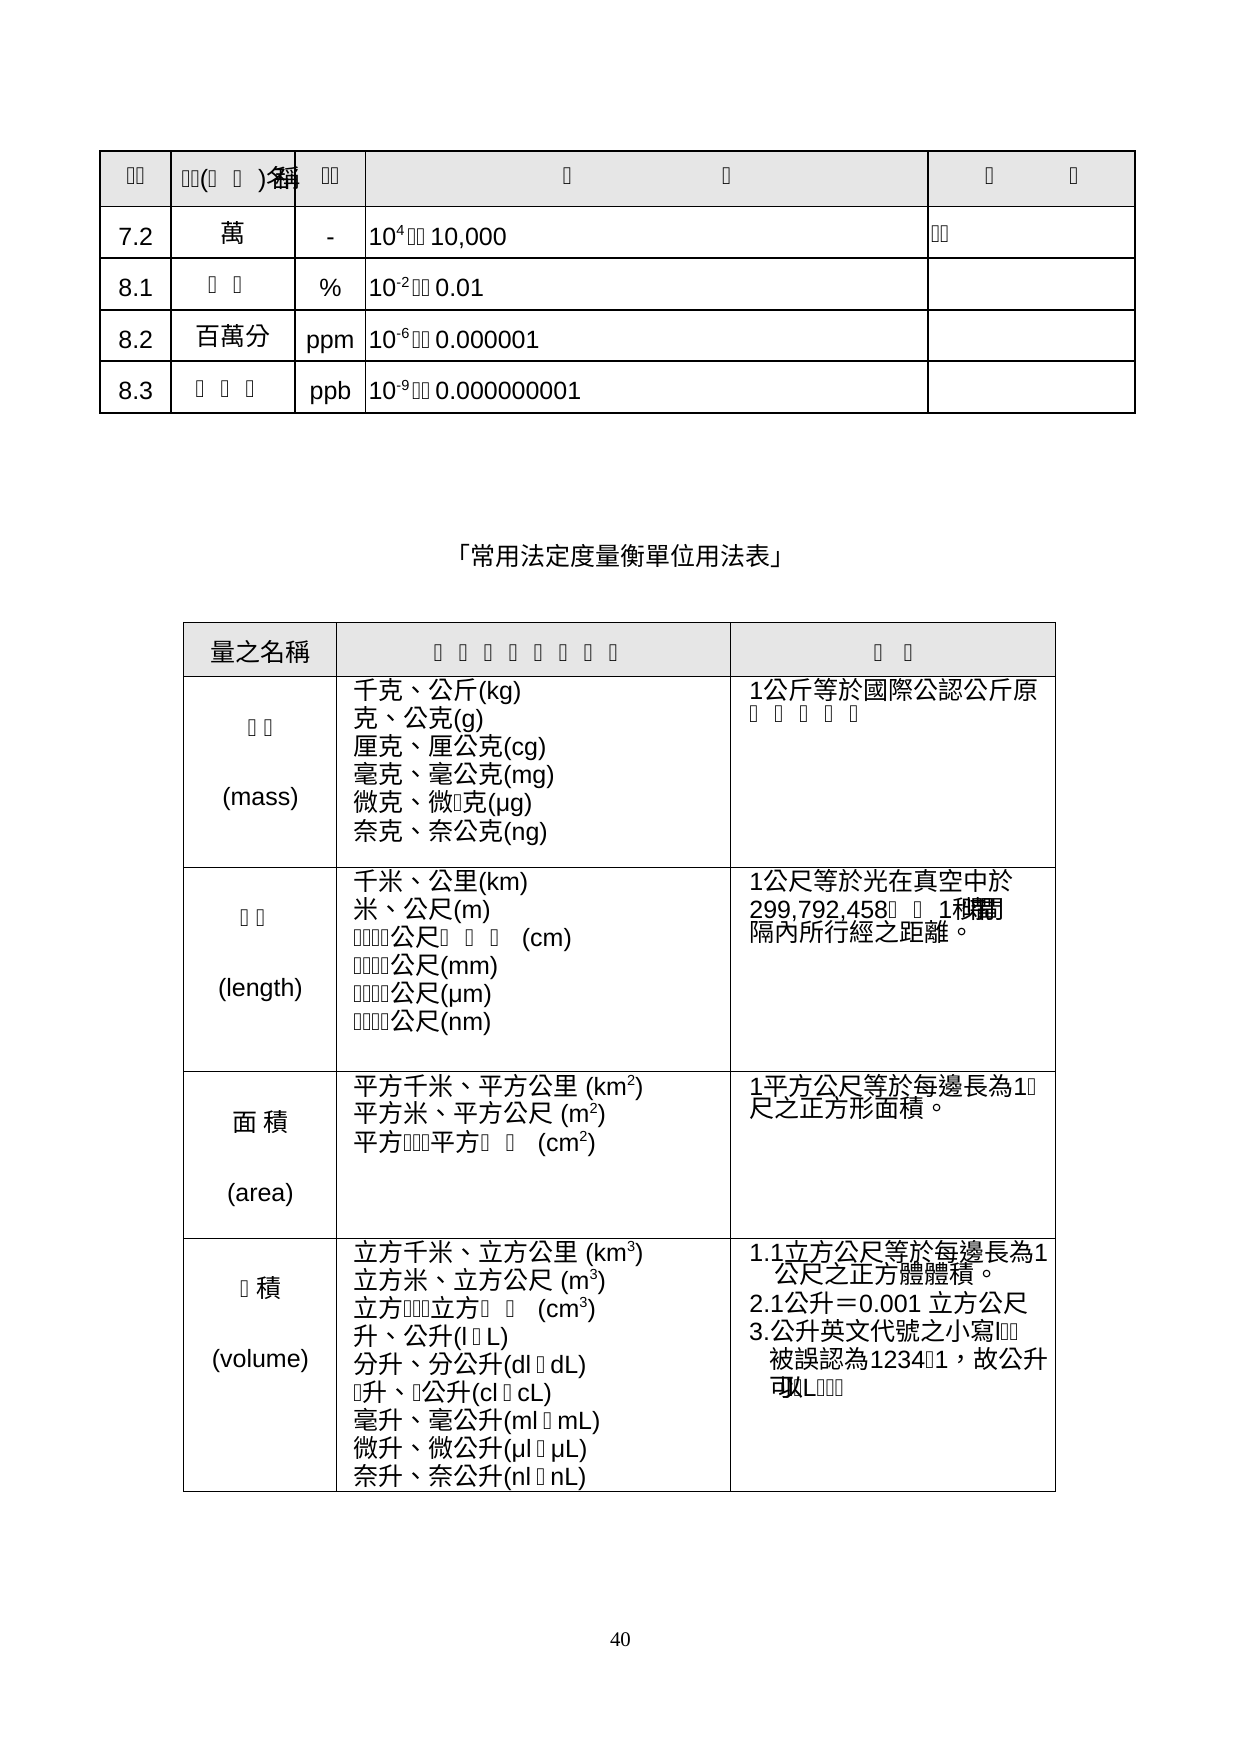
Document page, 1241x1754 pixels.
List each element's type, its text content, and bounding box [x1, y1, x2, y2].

text 「常用法定度量衡單位用法表」 [187, 538, 1053, 580]
table_header 代號 [296, 152, 365, 206]
table_cell ppm [296, 311, 365, 360]
table_cell 8.2 [101, 311, 170, 360]
table_cell 10-2等於0.01 [366, 259, 927, 309]
table_cell 十億分 [172, 362, 294, 412]
table_cell % [296, 259, 365, 309]
table_cell 10-6等於0.000001 [366, 311, 927, 360]
table_cell [929, 259, 1134, 309]
table_header 編號 [101, 152, 170, 206]
table_header 量之名稱 [184, 623, 336, 676]
table_cell [929, 311, 1134, 360]
table_cell 10-9等於0.000000001 [366, 362, 927, 412]
table_cell 平方千米、平方公里 (km2) 平方米、平方公尺 (m2) 平方厘米、平方公分 (cm2) [337, 1072, 730, 1238]
table_header 倍數(分數)名稱 [172, 152, 294, 206]
table_cell 長 度 (length) [184, 868, 336, 1071]
table_cell 萬 [172, 207, 294, 257]
table_cell 立方千米、立方公里 (km3) 立方米、立方公尺 (m3) 立方厘米、立方公分 (cm3) 升、公升(l或L) 分升、分公升(dl或dL) 厘升、厘公升(cl或cL) 毫升、毫公升(ml或mL) 微升、微公升(μl或μL) 奈升、奈公升(nl或nL) [337, 1239, 730, 1491]
table_cell 百萬分 [172, 311, 294, 360]
table_cell 體 積 (volume) [184, 1239, 336, 1491]
table_cell [929, 362, 1134, 412]
table_cell 慣用 [929, 207, 1134, 257]
table_cell 7.2 [101, 207, 170, 257]
table_header 定 義 [366, 152, 927, 206]
table_cell 8.1 [101, 259, 170, 309]
table_cell 1.1立方公尺等於每邊長為1公尺之正方體體積。 2.1公升＝0.001 立方公尺 3.公升英文代號之小寫l容易被誤認為1234的1，故公升可以l或L表示。 [731, 1239, 1055, 1491]
table_cell 百分 [172, 259, 294, 309]
table_cell 104等於10,000 [366, 207, 927, 257]
table_header 說 明 [731, 623, 1055, 676]
table_cell 面 積 (area) [184, 1072, 336, 1238]
table_cell - [296, 207, 365, 257]
table_cell 1公斤等於國際公認公斤原器之質量。 [731, 677, 1055, 867]
table_cell 1平方公尺等於每邊長為1公尺之正方形面積。 [731, 1072, 1055, 1238]
table_header 說 明 [929, 152, 1134, 206]
table_cell ppb [296, 362, 365, 412]
table_header 常用單位（代號） [337, 623, 730, 676]
table_cell 質 量 (mass) [184, 677, 336, 867]
table_cell 1公尺等於光在真空中於299,792,458分之1秒時間間隔內所行經之距離。 [731, 868, 1055, 1071]
table_cell 千米、公里(km) 米、公尺(m) 厘米、厘公尺、公分 (cm) 毫米、毫公尺(mm) 微米、微公尺(μm) 奈米、奈公尺(nm) [337, 868, 730, 1071]
table_cell 千克、公斤(kg) 克、公克(g) 厘克、厘公克(cg) 毫克、毫公克(mg) 微克、微公克(μg) 奈克、奈公克(ng) [337, 677, 730, 867]
table_cell 8.3 [101, 362, 170, 412]
